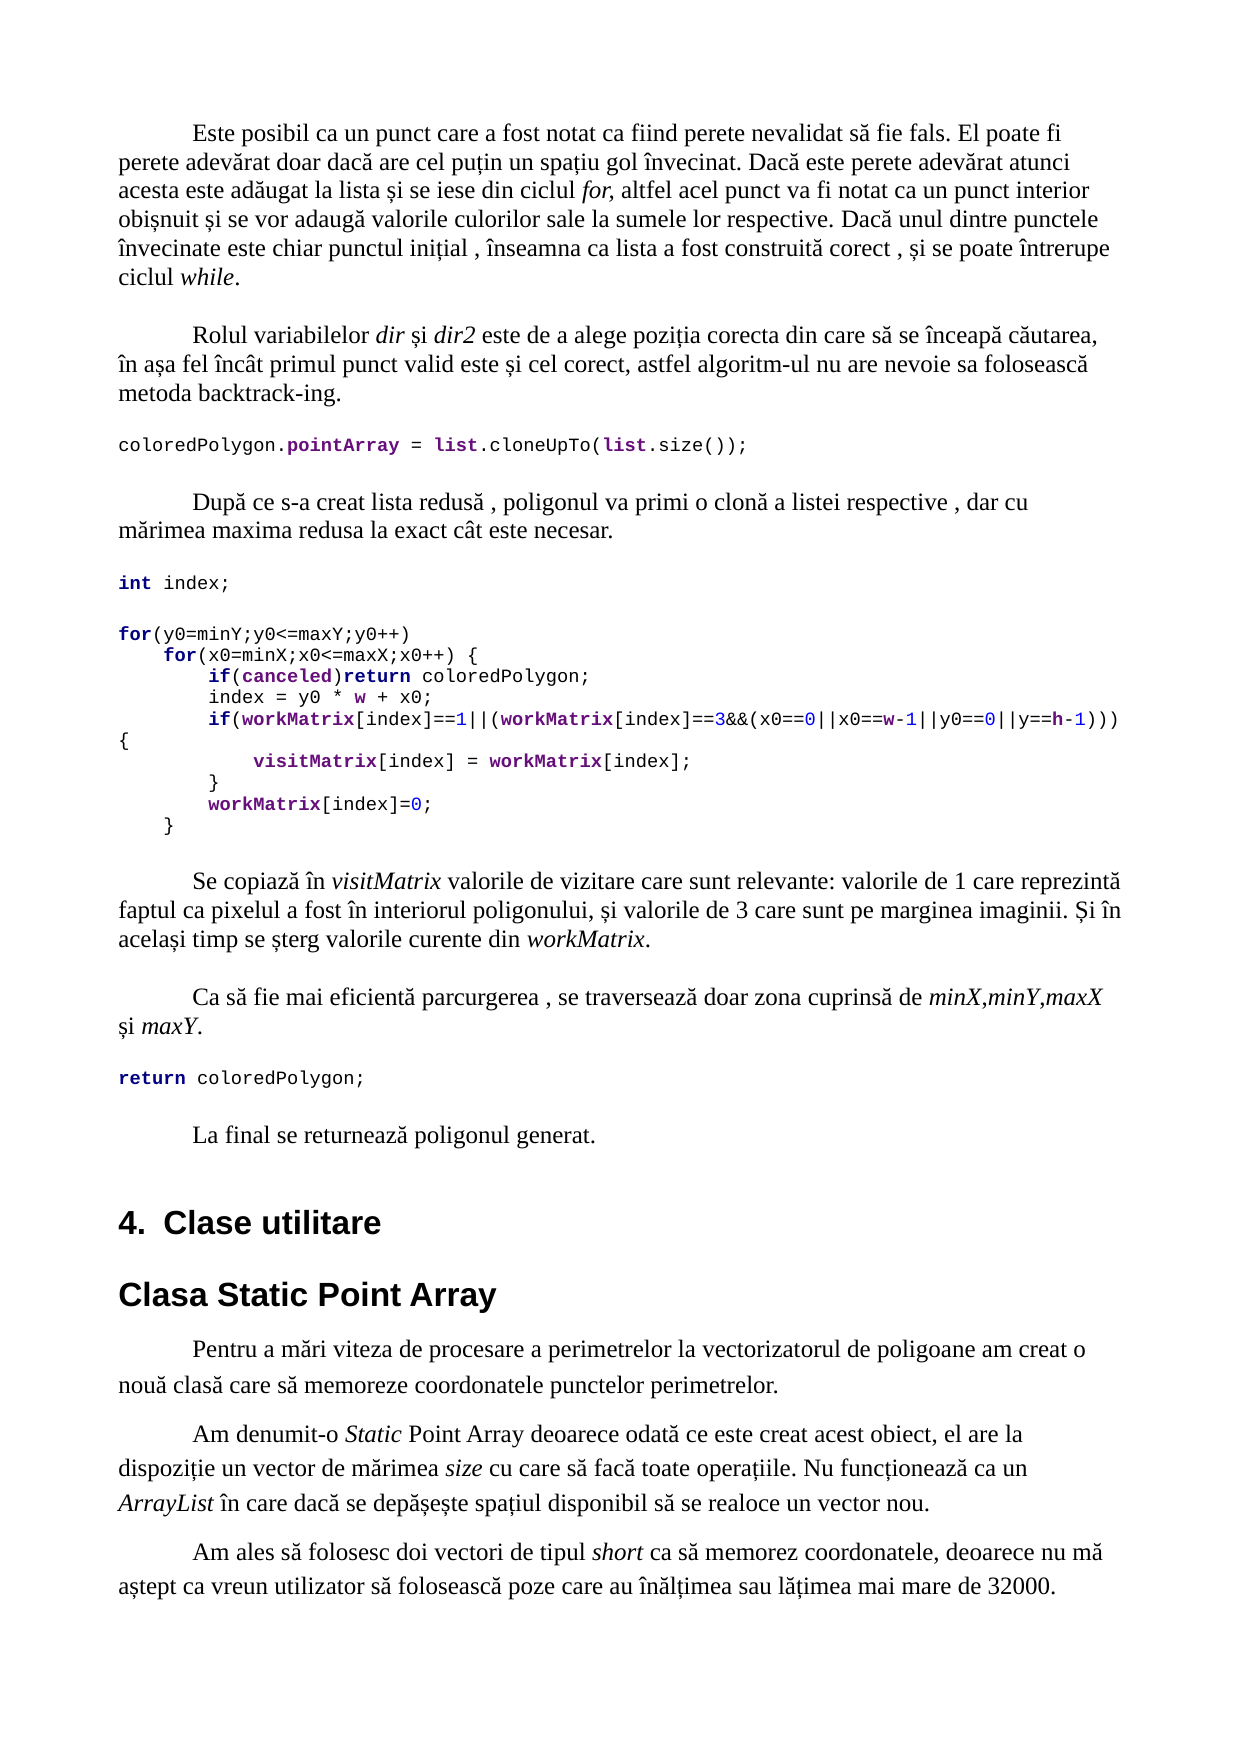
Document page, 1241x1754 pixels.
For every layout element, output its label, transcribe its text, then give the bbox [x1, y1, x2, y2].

text La final se returnează poligonul generat. [118, 1120, 1122, 1148]
text Rolul variabilelor dir și dir2 este de a alege poziția corecta din care să se înceapă căutarea, în așa fel încât primul punct valid este și cel corect, astfel algoritm-ul nu are nevoie sa folosească metoda backtrack-ing. [118, 320, 1122, 406]
text } [118, 816, 1122, 837]
text Este posibil ca un punct care a fost notat ca fiind perete nevalidat să fie fals. El poate fi perete adevărat doar dacă are cel puțin un spațiu gol învecinat. Dacă este perete adevărat atunci acesta este adăugat la lista și se iese din ciclul for, altfel acel punct va fi notat ca un punct interior obișnuit și se vor adaugă valorile culorilor sale la sumele lor respective. Dacă unul dintre punctele învecinate este chiar punctul inițial , înseamna ca lista a fost construită corect , și se poate întrerupe ciclul while. [118, 118, 1122, 291]
text După ce s-a creat lista redusă , poligonul va primi o clonă a listei respective , dar cu mărimea maxima redusa la exact cât este necesar. [118, 487, 1122, 544]
text Am denumit-o Static Point Array deoarece odată ce este creat acest obiect, el are la dispoziție un vector de mărimea size cu care să facă toate operațiile. Nu funcționează ca un ArrayList în care dacă se depășește spațiul disponibil să se realoce un vector nou. [118, 1419, 1122, 1517]
text workMatrix[index]=0; [118, 794, 1122, 816]
text Ca să fie mai eficientă parcurgerea , se traversează doar zona cuprinsă de minX,minY,maxX și maxY. [118, 982, 1122, 1039]
text if(workMatrix[index]==1||(workMatrix[index]==3&&(x0==0||x0==w-1||y0==0||y==h-1))){ [118, 709, 1122, 752]
text visitMatrix[index] = workMatrix[index]; [118, 752, 1122, 773]
text coloredPolygon.pointArray = list.cloneUpTo(list.size()); [118, 436, 1122, 457]
text } [118, 773, 1122, 794]
subtitle Clasa Static Point Array [118, 1275, 1122, 1313]
subtitle Clase utilitare [118, 1203, 1122, 1241]
text Pentru a mări viteza de procesare a perimetrelor la vectorizatorul de poligoane am creat o nouă clasă care să memoreze coordonatele punctelor perimetrelor. [118, 1326, 1122, 1399]
text Se copiază în visitMatrix valorile de vizitare care sunt relevante: valorile de 1 care reprezintă faptul ca pixelul a fost în interiorul poligonului, și valorile de 3 care sunt pe marginea imaginii. Și în același timp se șterg valorile curente din workMatrix. [118, 866, 1122, 952]
text if(canceled)return coloredPolygon; [118, 667, 1122, 688]
text for(x0=minX;x0<=maxX;x0++) { [118, 646, 1122, 667]
text index = y0 * w + x0; [118, 688, 1122, 709]
text for(y0=minY;y0<=maxY;y0++) [118, 624, 1122, 646]
text return coloredPolygon; [118, 1069, 1122, 1090]
text Am ales să folosesc doi vectori de tipul short ca să memorez coordonatele, deoarece nu mă aștept ca vreun utilizator să folosească poze care au înălțimea sau lățimea mai mare de 32000. [118, 1537, 1122, 1600]
text int index; [118, 573, 1122, 595]
